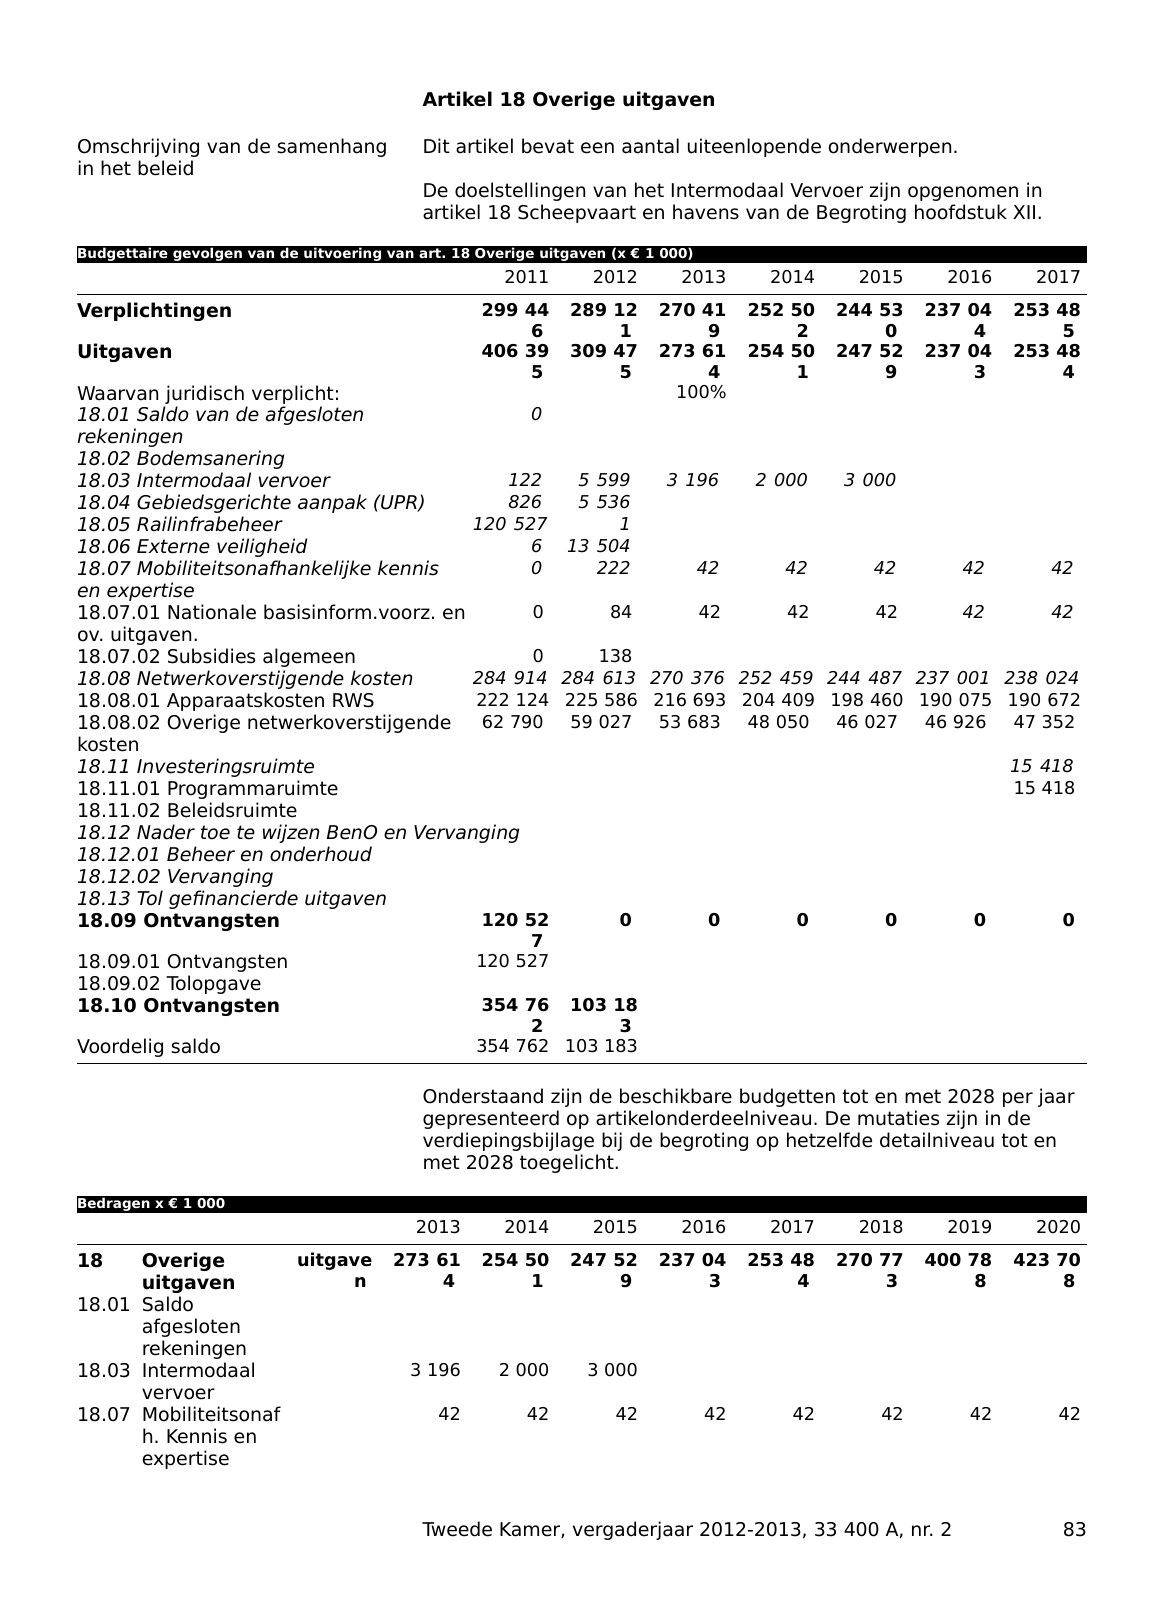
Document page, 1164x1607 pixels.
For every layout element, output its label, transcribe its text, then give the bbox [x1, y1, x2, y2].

table_cell [998, 646, 1087, 668]
table_cell 42 [644, 558, 732, 602]
table_cell 2019 [909, 1213, 998, 1244]
table_cell 254 501 [466, 1245, 555, 1294]
table_cell 309 475 [555, 341, 644, 382]
table_cell [909, 646, 998, 668]
table_cell [732, 866, 821, 888]
table_cell 2018 [821, 1213, 909, 1244]
table_cell 2017 [732, 1213, 821, 1244]
table_cell 42 [821, 602, 909, 646]
table_cell [555, 844, 644, 866]
table_cell [732, 404, 821, 448]
table_cell 62 790 [466, 712, 555, 756]
table_cell [909, 470, 998, 492]
table_cell [555, 951, 644, 973]
table_cell [998, 951, 1087, 973]
table_cell 18.07 [77, 1404, 136, 1470]
table_cell 237 043 [909, 341, 998, 382]
table_cell [644, 822, 732, 844]
table_cell Verplichtingen [77, 295, 466, 341]
table_cell 18.06 Externe veiligheid [77, 536, 466, 558]
table_cell 42 [821, 558, 909, 602]
table_cell [644, 756, 732, 778]
table_cell 3 000 [821, 470, 909, 492]
table_cell [644, 1036, 732, 1063]
table_cell 53 683 [644, 712, 732, 756]
table_cell 2016 [644, 1213, 732, 1244]
table_cell [644, 1360, 732, 1404]
table_cell 138 [555, 646, 644, 668]
table_cell [732, 951, 821, 973]
table_cell 48 050 [732, 712, 821, 756]
table_cell [732, 756, 821, 778]
table_cell 284 613 [555, 668, 644, 690]
text Onderstaand zijn de beschikbare budgetten tot en met 2028 per jaar gepresenteerd op artikelonderdeelniveau. De mutaties zijn in de verdiepingsbijlage bij de begroting op hetzelfde detailniveau tot en met 2028 toegelicht. [422, 1086, 1087, 1174]
table_cell 120 527 [466, 951, 555, 973]
table_cell 238 024 [998, 668, 1087, 690]
table_cell 42 [998, 1404, 1087, 1470]
table_cell 216 693 [644, 690, 732, 712]
table_cell [732, 448, 821, 470]
table_cell [909, 492, 998, 514]
table_cell 2016 [909, 263, 998, 294]
table_cell [289, 1294, 378, 1360]
table_cell 47 352 [998, 712, 1087, 756]
table_cell [644, 995, 732, 1036]
table_cell [732, 1360, 821, 1404]
table_cell [555, 973, 644, 995]
table_cell [998, 1294, 1087, 1360]
table_cell [998, 995, 1087, 1036]
table_cell [821, 951, 909, 973]
table_cell 42 [644, 1404, 732, 1470]
table_cell 5 599 [555, 470, 644, 492]
table_cell [909, 1294, 998, 1360]
table_cell [732, 800, 821, 822]
table_cell 15 418 [998, 778, 1087, 800]
table_cell 18.08.02 Overige netwerkoverstijgende kosten [77, 712, 466, 756]
table_cell [644, 844, 732, 866]
table_cell Voordelig saldo [77, 1036, 466, 1063]
table_cell 253 484 [998, 341, 1087, 382]
table_cell 222 124 [466, 690, 555, 712]
table_cell 42 [732, 558, 821, 602]
table_header Budgettaire gevolgen van de uitvoering van art. 18 Overige uitgaven (x € 1 000) [77, 246, 1087, 262]
table_cell [555, 800, 644, 822]
table_cell [998, 448, 1087, 470]
table_cell 2015 [555, 1213, 644, 1244]
table_cell [909, 888, 998, 910]
table_cell 3 000 [555, 1360, 644, 1404]
table_cell [998, 383, 1087, 404]
table_cell 244 487 [821, 668, 909, 690]
table_cell 42 [821, 1404, 909, 1470]
table_cell [555, 822, 644, 844]
table_cell 2013 [378, 1213, 466, 1244]
table_cell [909, 800, 998, 822]
table_cell 0 [998, 910, 1087, 951]
table_cell [909, 756, 998, 778]
table_cell 18.09 Ontvangsten [77, 910, 466, 951]
table_cell 18.01 [77, 1294, 136, 1360]
table_cell [466, 888, 555, 910]
table_cell [821, 646, 909, 668]
table_cell [821, 844, 909, 866]
table_cell [821, 1036, 909, 1063]
table_cell [998, 973, 1087, 995]
table_cell [821, 492, 909, 514]
table_cell [732, 536, 821, 558]
table_cell 18.07 Mobiliteitsonafhankelijke kennis en expertise [77, 558, 466, 602]
table_cell 2020 [998, 1213, 1087, 1244]
table_cell [644, 536, 732, 558]
table_cell [909, 951, 998, 973]
table_cell Overige uitgaven [136, 1245, 289, 1294]
table_cell [909, 973, 998, 995]
table_cell 299 446 [466, 295, 555, 341]
table_cell [909, 536, 998, 558]
table_cell 225 586 [555, 690, 644, 712]
table_cell [644, 973, 732, 995]
table_cell [289, 1213, 378, 1244]
table_cell 284 914 [466, 668, 555, 690]
table_cell 354 762 [466, 1036, 555, 1063]
table_cell [732, 646, 821, 668]
table_cell 2012 [555, 263, 644, 294]
table_cell 84 [555, 602, 644, 646]
table_cell 354 762 [466, 995, 555, 1036]
table_cell 204 409 [732, 690, 821, 712]
table_cell 2 000 [466, 1360, 555, 1404]
table_cell 0 [909, 910, 998, 951]
table_cell [998, 1360, 1087, 1404]
table_cell Mobiliteitsonafh. Kennis en expertise [136, 1404, 289, 1470]
table_cell 18.09.01 Ontvangsten [77, 951, 466, 973]
table_cell [821, 514, 909, 536]
table_cell 0 [821, 910, 909, 951]
table_cell 0 [644, 910, 732, 951]
table_cell [821, 778, 909, 800]
table_cell 406 395 [466, 341, 555, 382]
table_cell 247 529 [555, 1245, 644, 1294]
table_cell 18 [77, 1245, 136, 1294]
table_cell 120 527 [466, 910, 555, 951]
table_cell 2011 [466, 263, 555, 294]
table_cell [644, 646, 732, 668]
table_cell uitgaven [289, 1245, 378, 1294]
table_cell 198 460 [821, 690, 909, 712]
table_cell [821, 383, 909, 404]
table_cell 18.09.02 Tolopgave [77, 973, 466, 995]
table_cell [821, 404, 909, 448]
table_cell 42 [378, 1404, 466, 1470]
table_cell 244 530 [821, 295, 909, 341]
table_cell [466, 844, 555, 866]
table_cell 0 [466, 558, 555, 602]
table_cell [378, 1294, 466, 1360]
table_cell [821, 756, 909, 778]
table_cell [644, 951, 732, 973]
text Dit artikel bevat een aantal uiteenlopende onderwerpen. [422, 136, 1087, 158]
table_cell 103 183 [555, 995, 644, 1036]
table_cell 42 [909, 602, 998, 646]
table_cell 18.07.02 Subsidies algemeen [77, 646, 466, 668]
table_cell [732, 1294, 821, 1360]
table_cell [821, 1294, 909, 1360]
table_cell [644, 1294, 732, 1360]
table_cell [732, 822, 821, 844]
text Omschrijving van de samenhang in het beleid [77, 136, 399, 180]
table_cell 253 484 [732, 1245, 821, 1294]
table_cell 18.03 [77, 1360, 136, 1404]
table_cell 18.08.01 Apparaatskosten RWS [77, 690, 466, 712]
table_cell [732, 778, 821, 800]
table_cell [555, 1294, 644, 1360]
table_cell [644, 404, 732, 448]
table_cell [998, 514, 1087, 536]
table_cell [821, 866, 909, 888]
table_cell 18.11 Investeringsruimte [77, 756, 466, 778]
table_cell 400 788 [909, 1245, 998, 1294]
table_cell [466, 383, 555, 404]
table_cell 2015 [821, 263, 909, 294]
table_cell [644, 514, 732, 536]
table_cell [998, 844, 1087, 866]
table_cell [732, 995, 821, 1036]
table_cell [732, 383, 821, 404]
table_cell Saldo afgesloten rekeningen [136, 1294, 289, 1360]
table_cell 273 614 [378, 1245, 466, 1294]
table_cell 2 000 [732, 470, 821, 492]
table_cell 289 121 [555, 295, 644, 341]
table_cell 100% [644, 383, 732, 404]
table_cell 273 614 [644, 341, 732, 382]
table_cell [998, 800, 1087, 822]
table_cell 826 [466, 492, 555, 514]
table_cell 18.10 Ontvangsten [77, 995, 466, 1036]
table_cell 2014 [466, 1213, 555, 1244]
table_cell 42 [998, 558, 1087, 602]
table_cell [77, 263, 466, 294]
table_cell 18.12.01 Beheer en onderhoud [77, 844, 466, 866]
table_cell Intermodaal vervoer [136, 1360, 289, 1404]
table_cell 42 [555, 1404, 644, 1470]
table_cell [909, 514, 998, 536]
table_cell [821, 536, 909, 558]
table_cell [998, 822, 1087, 844]
table_cell 1 [555, 514, 644, 536]
table_cell [732, 1036, 821, 1063]
table_cell [555, 448, 644, 470]
table_cell [466, 448, 555, 470]
table_cell [909, 844, 998, 866]
table_cell [555, 404, 644, 448]
table_cell [644, 866, 732, 888]
table_cell [289, 1360, 378, 1404]
table_cell 0 [555, 910, 644, 951]
table_cell [821, 973, 909, 995]
table_cell [466, 756, 555, 778]
table_cell 190 672 [998, 690, 1087, 712]
table_cell [909, 778, 998, 800]
table_cell [909, 383, 998, 404]
table_cell [998, 866, 1087, 888]
table_cell [555, 756, 644, 778]
table_cell 254 501 [732, 341, 821, 382]
table_cell [555, 888, 644, 910]
table_cell 222 [555, 558, 644, 602]
table_cell [644, 492, 732, 514]
table_cell [821, 995, 909, 1036]
table_cell 0 [466, 646, 555, 668]
table_cell 42 [732, 1404, 821, 1470]
table_cell [821, 1360, 909, 1404]
table_cell 270 419 [644, 295, 732, 341]
table_cell [555, 866, 644, 888]
table_cell [466, 1294, 555, 1360]
table_cell [821, 448, 909, 470]
table_cell 18.12 Nader toe te wijzen BenO en Vervanging [77, 822, 555, 844]
table_cell [732, 888, 821, 910]
table_cell [732, 492, 821, 514]
table_cell 42 [909, 1404, 998, 1470]
table_cell [909, 995, 998, 1036]
table_cell 18.03 Intermodaal vervoer [77, 470, 466, 492]
table_cell [466, 973, 555, 995]
table_cell Uitgaven [77, 341, 466, 382]
table_cell [821, 822, 909, 844]
table_cell 18.13 Tol gefinancierde uitgaven [77, 888, 466, 910]
table_cell [644, 778, 732, 800]
table_cell 18.05 Railinfrabeheer [77, 514, 466, 536]
table_cell [732, 973, 821, 995]
table_cell [909, 866, 998, 888]
table_cell [998, 404, 1087, 448]
table_cell 42 [732, 602, 821, 646]
table_cell 13 504 [555, 536, 644, 558]
table_cell 122 [466, 470, 555, 492]
table_cell 46 926 [909, 712, 998, 756]
text De doelstellingen van het Intermodaal Vervoer zijn opgenomen in artikel 18 Scheepvaart en havens van de Begroting hoofdstuk XII. [422, 180, 1087, 224]
table_cell 2017 [998, 263, 1087, 294]
table_cell 237 001 [909, 668, 998, 690]
table_cell [909, 822, 998, 844]
table_cell 252 459 [732, 668, 821, 690]
table_cell 247 529 [821, 341, 909, 382]
table_cell 0 [466, 404, 555, 448]
table_cell 0 [732, 910, 821, 951]
table_cell [466, 800, 555, 822]
table_cell 270 376 [644, 668, 732, 690]
table_cell 270 773 [821, 1245, 909, 1294]
table_cell 103 183 [555, 1036, 644, 1063]
table_cell [821, 800, 909, 822]
table_cell 3 196 [378, 1360, 466, 1404]
table_cell [555, 383, 644, 404]
table_cell [466, 778, 555, 800]
table_cell 5 536 [555, 492, 644, 514]
table_cell 18.11.01 Programmaruimte [77, 778, 466, 800]
table_cell [555, 778, 644, 800]
table_cell [466, 866, 555, 888]
table_cell 3 196 [644, 470, 732, 492]
table_cell [998, 1036, 1087, 1063]
table_cell [998, 536, 1087, 558]
table_cell [644, 448, 732, 470]
table_cell [998, 492, 1087, 514]
table_cell [909, 1036, 998, 1063]
table_cell 42 [644, 602, 732, 646]
table_cell [998, 888, 1087, 910]
table_cell 18.01 Saldo van de afgesloten rekeningen [77, 404, 466, 448]
table_cell [909, 448, 998, 470]
table_cell [732, 844, 821, 866]
table_cell 120 527 [466, 514, 555, 536]
table_cell 6 [466, 536, 555, 558]
table_cell 18.07.01 Nationale basisinform.voorz. en ov. uitgaven. [77, 602, 466, 646]
table_cell 42 [466, 1404, 555, 1470]
table_cell 42 [909, 558, 998, 602]
table_cell [732, 514, 821, 536]
table_cell Waarvan juridisch verplicht: [77, 383, 466, 404]
table_cell 0 [466, 602, 555, 646]
table_header Bedragen x € 1 000 [77, 1196, 1087, 1212]
table_cell [289, 1404, 378, 1470]
table_cell 2013 [644, 263, 732, 294]
subtitle Artikel 18 Overige uitgaven [422, 89, 1087, 111]
table_cell 15 418 [998, 756, 1087, 778]
table_cell [644, 888, 732, 910]
table_cell 252 502 [732, 295, 821, 341]
table_cell 2014 [732, 263, 821, 294]
table_cell [821, 888, 909, 910]
table_cell [998, 470, 1087, 492]
table_cell 18.12.02 Vervanging [77, 866, 466, 888]
table_cell 18.02 Bodemsanering [77, 448, 466, 470]
table_cell [77, 1213, 289, 1244]
table_cell 237 044 [909, 295, 998, 341]
table_cell [909, 1360, 998, 1404]
table_cell 237 043 [644, 1245, 732, 1294]
table_cell 42 [998, 602, 1087, 646]
table_cell 59 027 [555, 712, 644, 756]
table_cell 18.08 Netwerkoverstijgende kosten [77, 668, 466, 690]
table_cell 253 485 [998, 295, 1087, 341]
table_cell 423 708 [998, 1245, 1087, 1294]
table_cell 18.11.02 Beleidsruimte [77, 800, 466, 822]
table_cell [644, 800, 732, 822]
table_cell [909, 404, 998, 448]
table_cell 190 075 [909, 690, 998, 712]
table_cell 46 027 [821, 712, 909, 756]
table_cell 18.04 Gebiedsgerichte aanpak (UPR) [77, 492, 466, 514]
